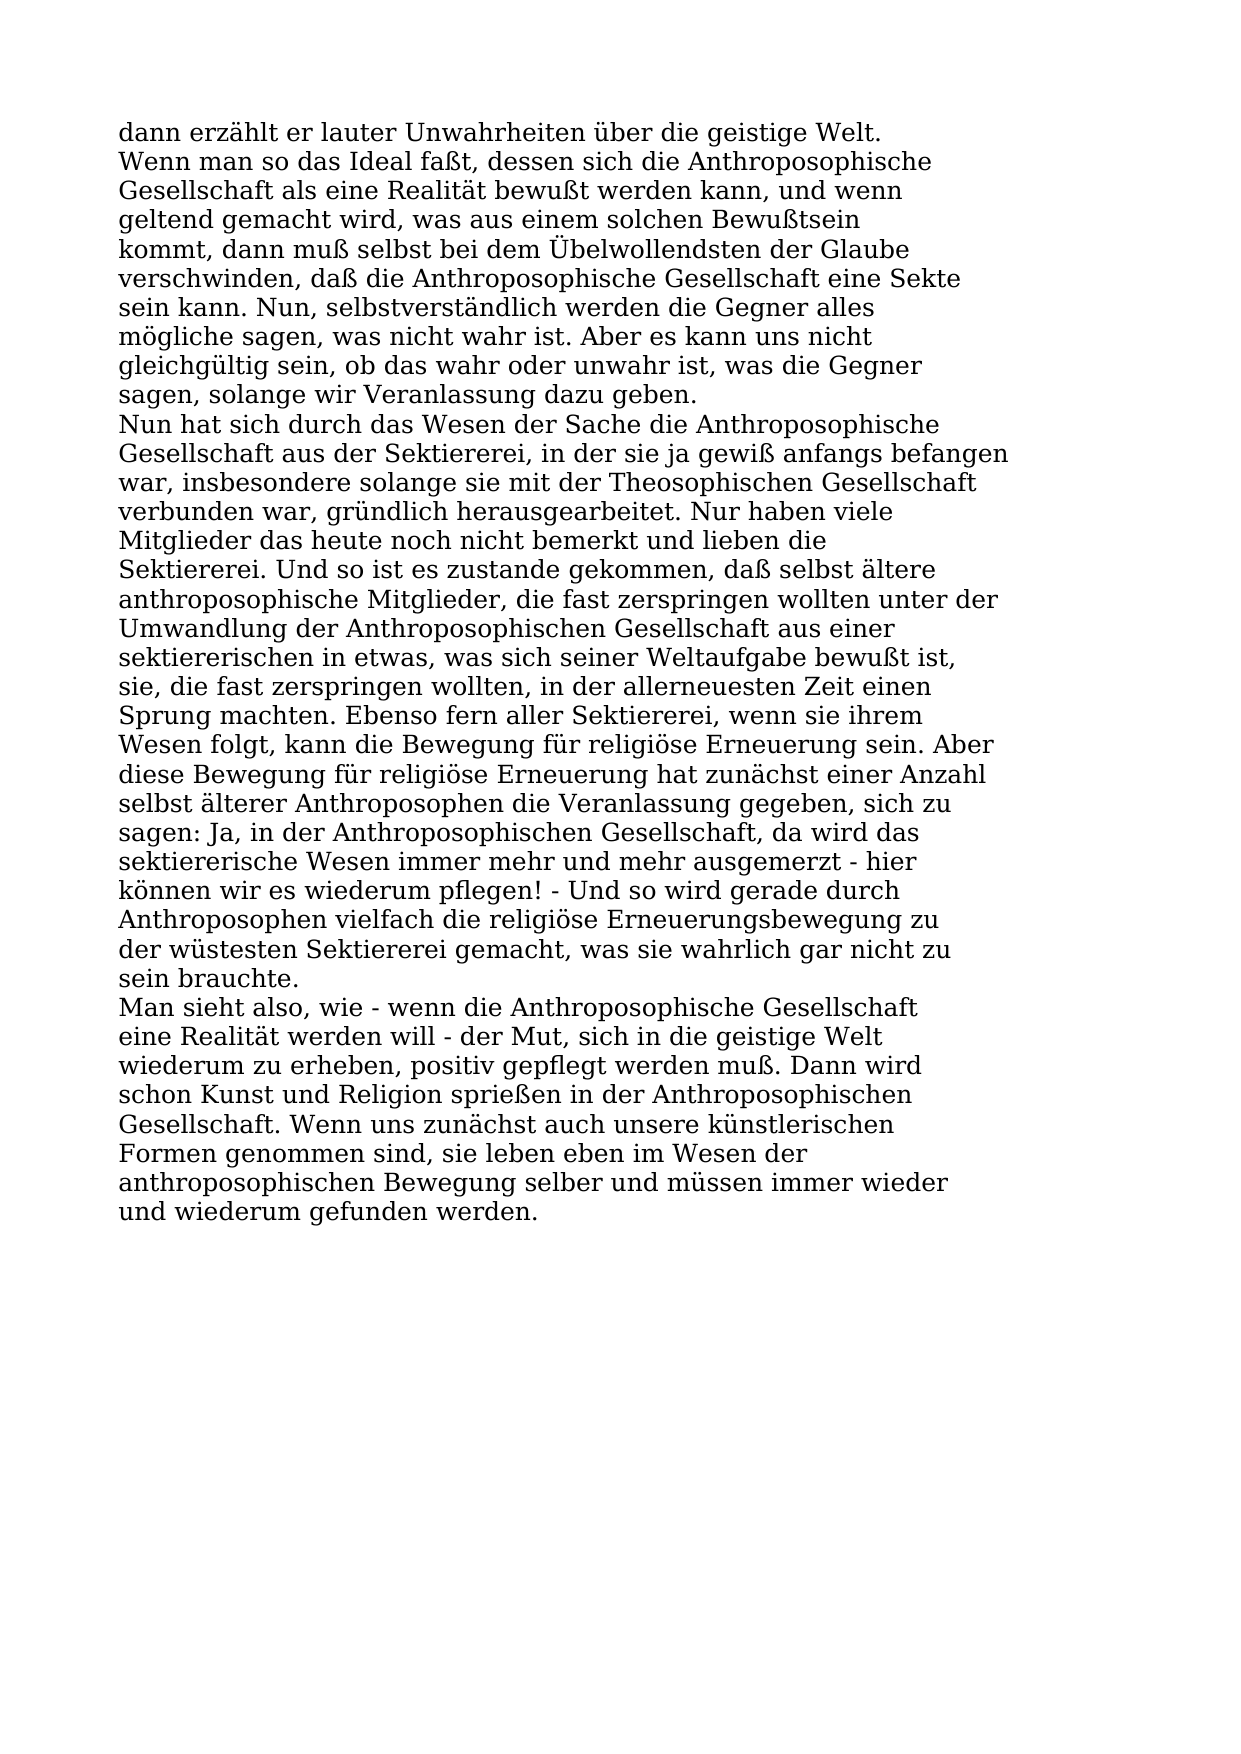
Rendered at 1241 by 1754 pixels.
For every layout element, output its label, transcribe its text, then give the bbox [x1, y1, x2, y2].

text Mitglieder das heute noch nicht bemerkt und lieben die [118, 526, 1122, 556]
text sein kann. Nun, selbstverständlich werden die Gegner alles [118, 293, 1122, 322]
text Gesellschaft. Wenn uns zunächst auch unsere künstlerischen [118, 1110, 1122, 1139]
text Man sieht also, wie - wenn die Anthroposophische Gesellschaft [118, 993, 1122, 1022]
text war, insbesondere solange sie mit der Theosophischen Gesellschaft [118, 468, 1122, 497]
text sagen: Ja, in der Anthroposophischen Gesellschaft, da wird das [118, 818, 1122, 847]
text können wir es wiederum pflegen! - Und so wird gerade durch [118, 876, 1122, 906]
text Nun hat sich durch das Wesen der Sache die Anthroposophische [118, 410, 1122, 439]
text anthroposophische Mitglieder, die fast zerspringen wollten unter der [118, 585, 1122, 614]
text Gesellschaft als eine Realität bewußt werden kann, und wenn [118, 176, 1122, 206]
text Formen genommen sind, sie leben eben im Wesen der [118, 1139, 1122, 1168]
text sie, die fast zerspringen wollten, in der allerneuesten Zeit einen [118, 672, 1122, 701]
text Sprung machten. Ebenso fern aller Sektiererei, wenn sie ihrem [118, 701, 1122, 731]
text Sektiererei. Und so ist es zustande gekommen, daß selbst ältere [118, 556, 1122, 585]
text sein brauchte. [118, 964, 1122, 993]
text und wiederum gefunden werden. [118, 1197, 1122, 1226]
text sektiererische Wesen immer mehr und mehr ausgemerzt - hier [118, 847, 1122, 876]
text verschwinden, daß die Anthroposophische Gesellschaft eine Sekte [118, 264, 1122, 293]
text wiederum zu erheben, positiv gepflegt werden muß. Dann wird [118, 1051, 1122, 1081]
text eine Realität werden will - der Mut, sich in die geistige Welt [118, 1022, 1122, 1051]
text Wesen folgt, kann die Bewegung für religiöse Erneuerung sein. Aber [118, 731, 1122, 760]
text dann erzählt er lauter Unwahrheiten über die geistige Welt. [118, 118, 1122, 147]
text kommt, dann muß selbst bei dem Übelwollendsten der Glaube [118, 235, 1122, 264]
text diese Bewegung für religiöse Erneuerung hat zunächst einer Anzahl [118, 760, 1122, 789]
text anthroposophischen Bewegung selber und müssen immer wieder [118, 1168, 1122, 1197]
text schon Kunst und Religion sprießen in der Anthroposophischen [118, 1081, 1122, 1110]
text Anthroposophen vielfach die religiöse Erneuerungsbewegung zu [118, 906, 1122, 935]
text sagen, solange wir Veranlassung dazu geben. [118, 381, 1122, 410]
text gleichgültig sein, ob das wahr oder unwahr ist, was die Gegner [118, 351, 1122, 381]
text der wüstesten Sektiererei gemacht, was sie wahrlich gar nicht zu [118, 935, 1122, 964]
text geltend gemacht wird, was aus einem solchen Bewußtsein [118, 206, 1122, 235]
text Gesellschaft aus der Sektiererei, in der sie ja gewiß anfangs befangen [118, 439, 1122, 468]
text Wenn man so das Ideal faßt, dessen sich die Anthroposophische [118, 147, 1122, 176]
text Umwandlung der Anthroposophischen Gesellschaft aus einer [118, 614, 1122, 643]
text mögliche sagen, was nicht wahr ist. Aber es kann uns nicht [118, 322, 1122, 351]
text verbunden war, gründlich herausgearbeitet. Nur haben viele [118, 497, 1122, 526]
text selbst älterer Anthroposophen die Veranlassung gegeben, sich zu [118, 789, 1122, 818]
text sektiererischen in etwas, was sich seiner Weltaufgabe bewußt ist, [118, 643, 1122, 672]
